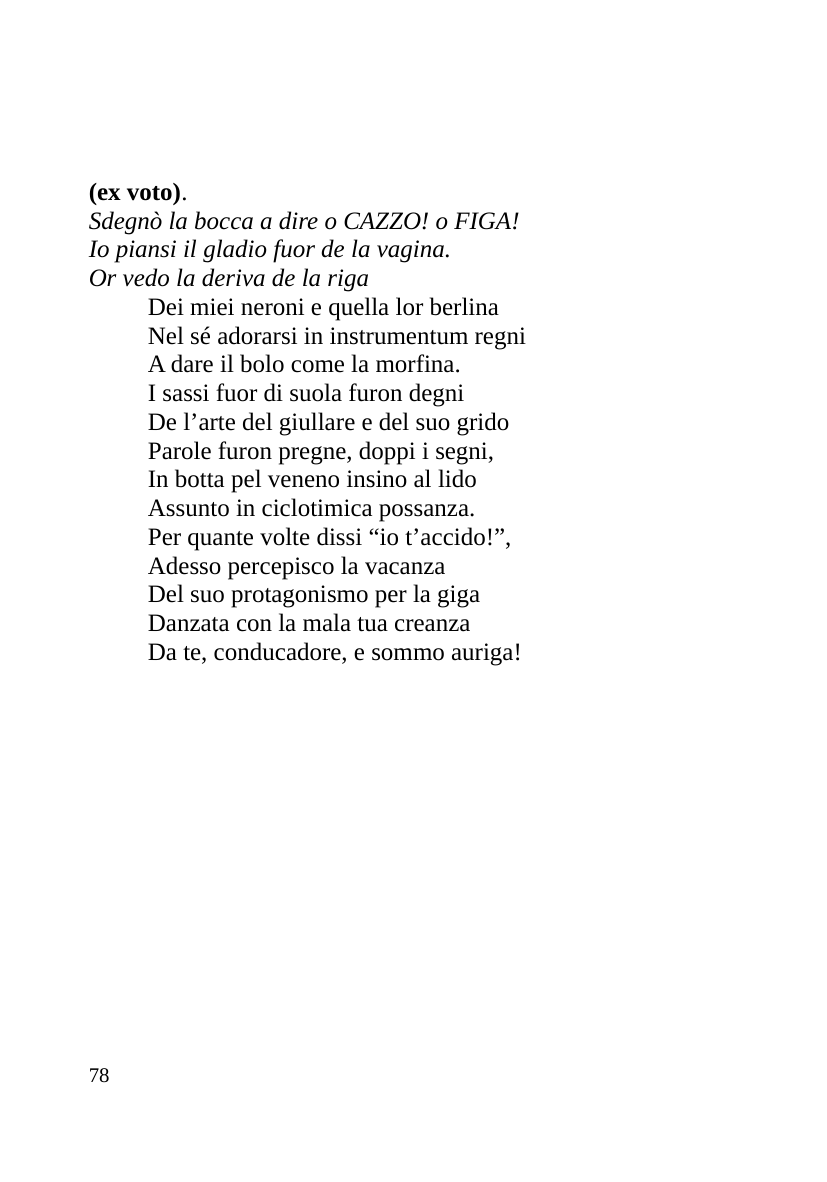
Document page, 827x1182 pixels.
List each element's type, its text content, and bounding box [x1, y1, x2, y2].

subtitle Sdegnò la bocca a dire o CAZZO! o FIGA! [88, 206, 738, 234]
text Assunto in ciclotimica possanza. [148, 493, 738, 522]
text In botta pel veneno insino al lido [148, 464, 738, 493]
subtitle Io piansi il gladio fuor de la vagina. [88, 234, 738, 263]
text A dare il bolo come la morfina. [148, 349, 738, 378]
subtitle Or vedo la deriva de la riga [88, 263, 738, 292]
text Danzata con la mala tua creanza [148, 608, 738, 637]
text Parole furon pregne, doppi i segni, [148, 436, 738, 464]
text (ex voto). [88, 177, 738, 206]
text Del suo protagonismo per la giga [148, 579, 738, 608]
text Da te, conducadore, e sommo auriga! [148, 637, 738, 666]
text Per quante volte dissi “io t’accido!”, [148, 522, 738, 551]
text Adesso percepisco la vacanza [148, 551, 738, 579]
text De l’arte del giullare e del suo grido [148, 407, 738, 436]
text Nel sé adorarsi in instrumentum regni [148, 321, 738, 349]
text Dei miei neroni e quella lor berlina [148, 292, 738, 321]
text I sassi fuor di suola furon degni [148, 378, 738, 407]
